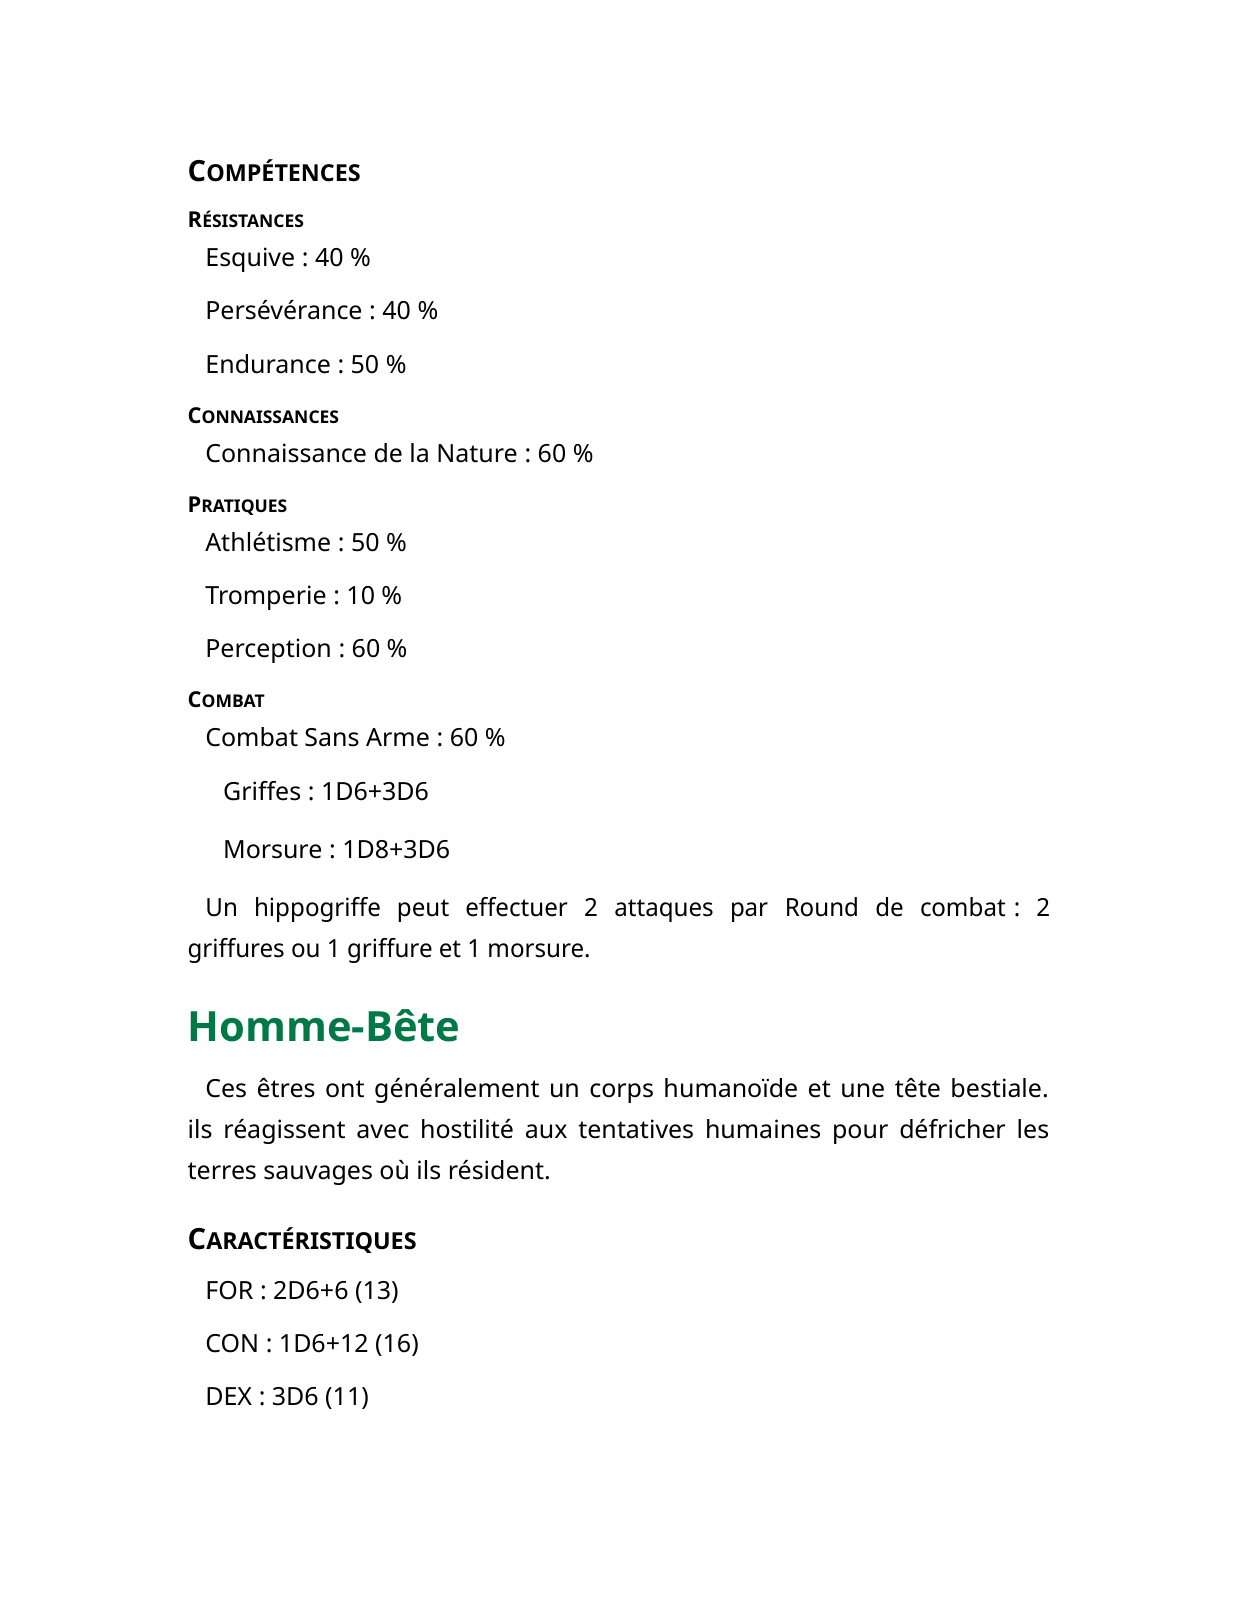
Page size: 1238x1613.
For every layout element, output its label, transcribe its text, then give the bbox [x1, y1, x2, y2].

text Perception : 60 % [187, 631, 1050, 665]
text Persévérance : 40 % [187, 293, 1050, 327]
text Endurance : 50 % [187, 346, 1050, 380]
text Résistances [187, 204, 1050, 234]
text Homme-Bête [187, 997, 1050, 1053]
text Combat [187, 684, 1050, 714]
text CON : 1D6+12 (16) [187, 1326, 1050, 1360]
text Caractéristiques [187, 1218, 1050, 1258]
text Pratiques [187, 489, 1050, 518]
list Morsure : 1D8+3D6 [223, 832, 1050, 866]
text FOR : 2D6+6 (13) [187, 1272, 1050, 1306]
text Un hippogriffe peut effectuer 2 attaques par Round de combat : 2 griffures ou 1 griffure et 1 morsure. [187, 890, 1050, 965]
text Tromperie : 10 % [187, 578, 1050, 612]
text Ces êtres ont généralement un corps humanoïde et une tête bestiale. ils réagissent avec hostilité aux tentatives humaines pour défricher les terres sauvages où ils résident. [187, 1071, 1050, 1187]
text Esquive : 40 % [187, 239, 1050, 274]
text Compétences [187, 150, 1050, 190]
text Connaissance de la Nature : 60 % [187, 435, 1050, 469]
text Athlétisme : 50 % [187, 524, 1050, 558]
text Connaissances [187, 399, 1050, 429]
list Griffes : 1D6+3D6 [223, 773, 1050, 807]
text Combat Sans Arme : 60 % [187, 720, 1050, 754]
text DEX : 3D6 (11) [187, 1379, 1050, 1413]
